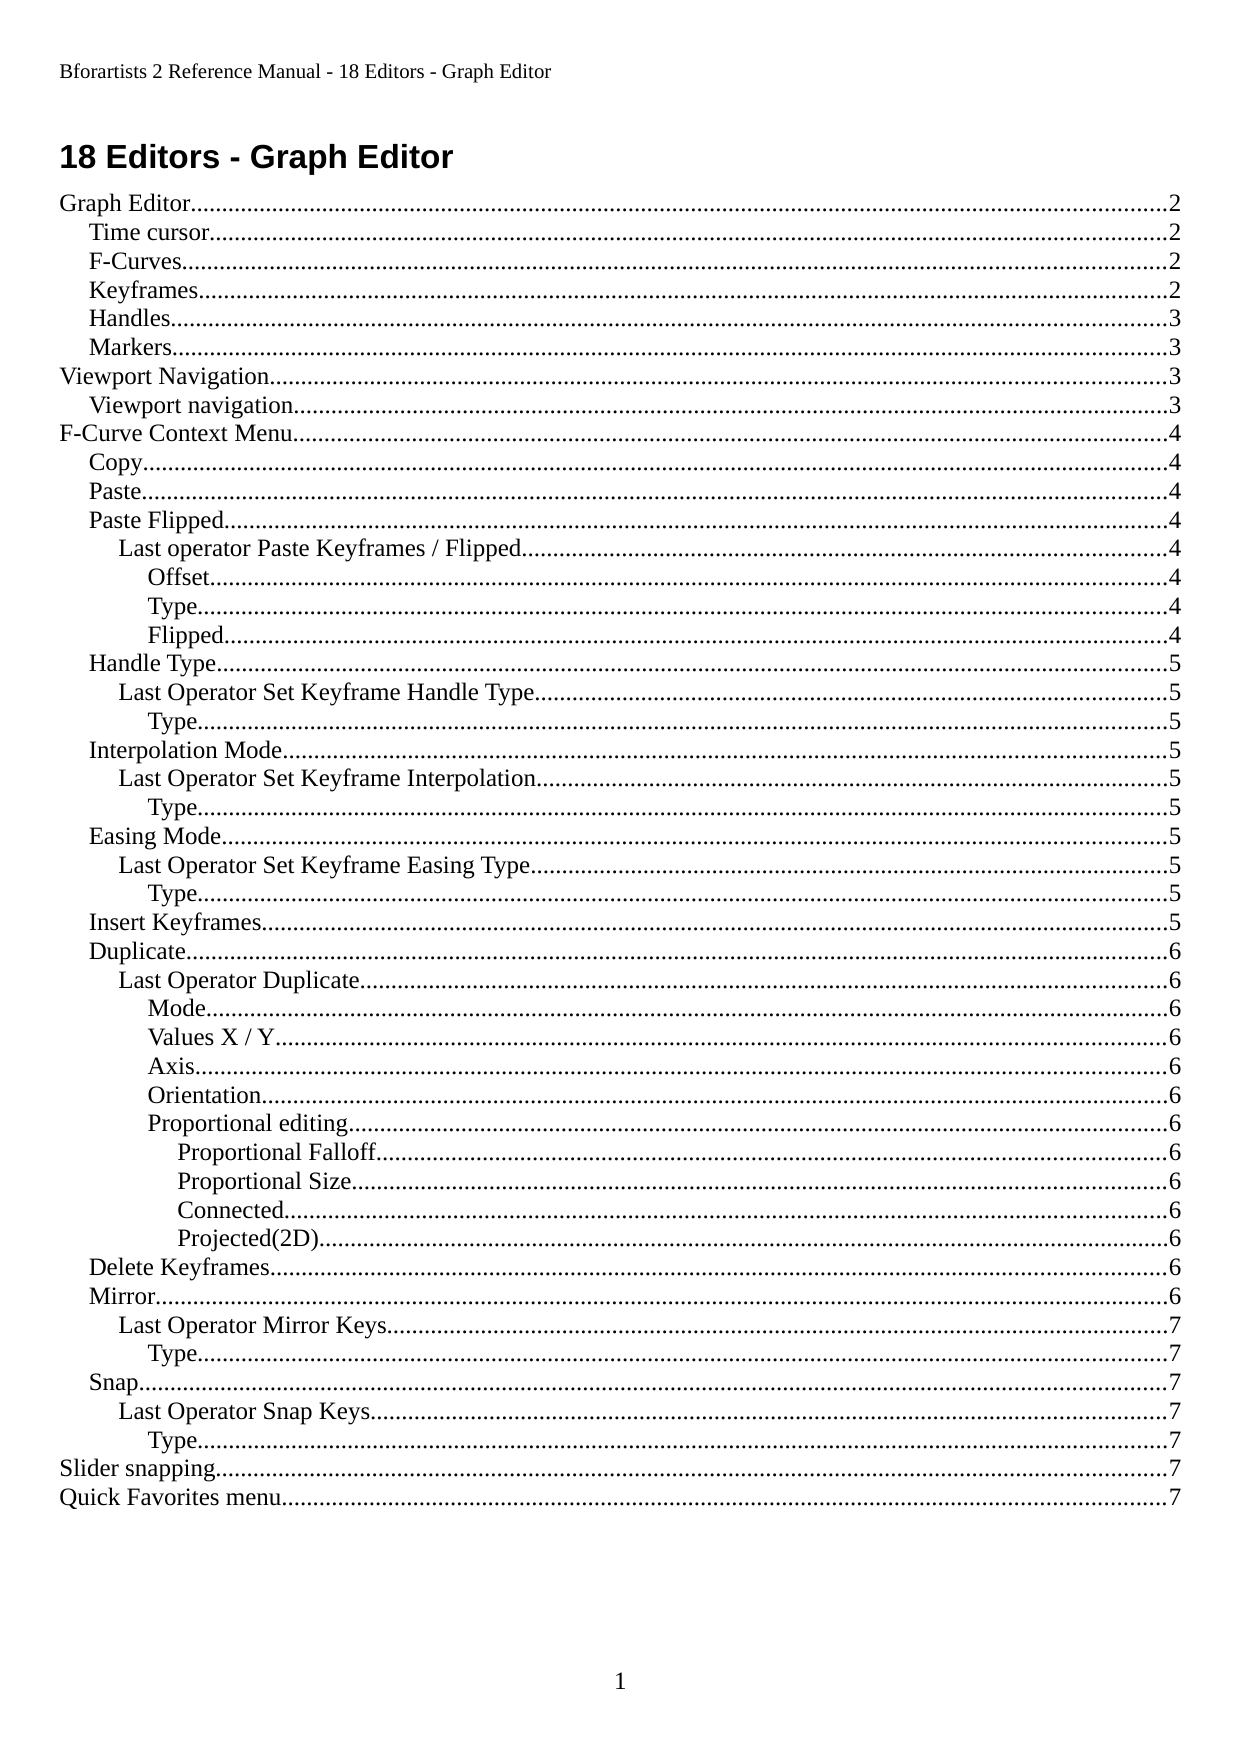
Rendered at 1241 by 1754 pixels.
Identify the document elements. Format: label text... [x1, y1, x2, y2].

text Proportional Falloff 6 [177, 1137, 1181, 1166]
text Offset 4 [147, 562, 1181, 591]
text Time cursor 2 [88, 217, 1181, 246]
text Viewport Navigation 3 [59, 361, 1181, 390]
text Projected(2D) 6 [177, 1223, 1181, 1252]
text Connected 6 [177, 1195, 1181, 1223]
text Interpolation Mode 5 [88, 735, 1181, 763]
text Quick Favorites menu 7 [59, 1482, 1181, 1511]
text Easing Mode 5 [88, 821, 1181, 850]
text Last Operator Set Keyframe Handle Type 5 [118, 677, 1181, 706]
text Flipped 4 [147, 620, 1181, 648]
text Mirror 6 [88, 1281, 1181, 1310]
text Handles 3 [88, 303, 1181, 332]
text Last Operator Mirror Keys 7 [118, 1310, 1181, 1338]
text F-Curves 2 [88, 246, 1181, 275]
text Graph Editor 2 [59, 188, 1181, 217]
text Handle Type 5 [88, 648, 1181, 677]
text Markers 3 [88, 332, 1181, 361]
text Mode 6 [147, 993, 1181, 1022]
text Paste 4 [88, 476, 1181, 505]
text Delete Keyframes 6 [88, 1252, 1181, 1281]
text Type 7 [147, 1425, 1181, 1453]
text Last Operator Duplicate 6 [118, 965, 1181, 993]
text Proportional Size 6 [177, 1166, 1181, 1195]
text Viewport navigation 3 [88, 390, 1181, 418]
text Snap 7 [88, 1367, 1181, 1396]
text Last Operator Set Keyframe Interpolation 5 [118, 763, 1181, 792]
subtitle 18 Editors - Graph Editor [59, 138, 1181, 176]
text Axis 6 [147, 1051, 1181, 1080]
text Copy 4 [88, 447, 1181, 476]
text Type 7 [147, 1338, 1181, 1367]
text Values X / Y 6 [147, 1022, 1181, 1051]
text Last operator Paste Keyframes / Flipped 4 [118, 533, 1181, 562]
text Duplicate 6 [88, 936, 1181, 965]
text Type 5 [147, 792, 1181, 821]
text Paste Flipped 4 [88, 505, 1181, 533]
text Orientation 6 [147, 1080, 1181, 1108]
text Keyframes 2 [88, 275, 1181, 303]
text Last Operator Set Keyframe Easing Type 5 [118, 850, 1181, 878]
text F-Curve Context Menu 4 [59, 418, 1181, 447]
text Proportional editing 6 [147, 1108, 1181, 1137]
text Last Operator Snap Keys 7 [118, 1396, 1181, 1425]
text Insert Keyframes 5 [88, 907, 1181, 936]
text Type 5 [147, 706, 1181, 735]
text Type 4 [147, 591, 1181, 620]
text Slider snapping 7 [59, 1453, 1181, 1482]
text Type 5 [147, 878, 1181, 907]
